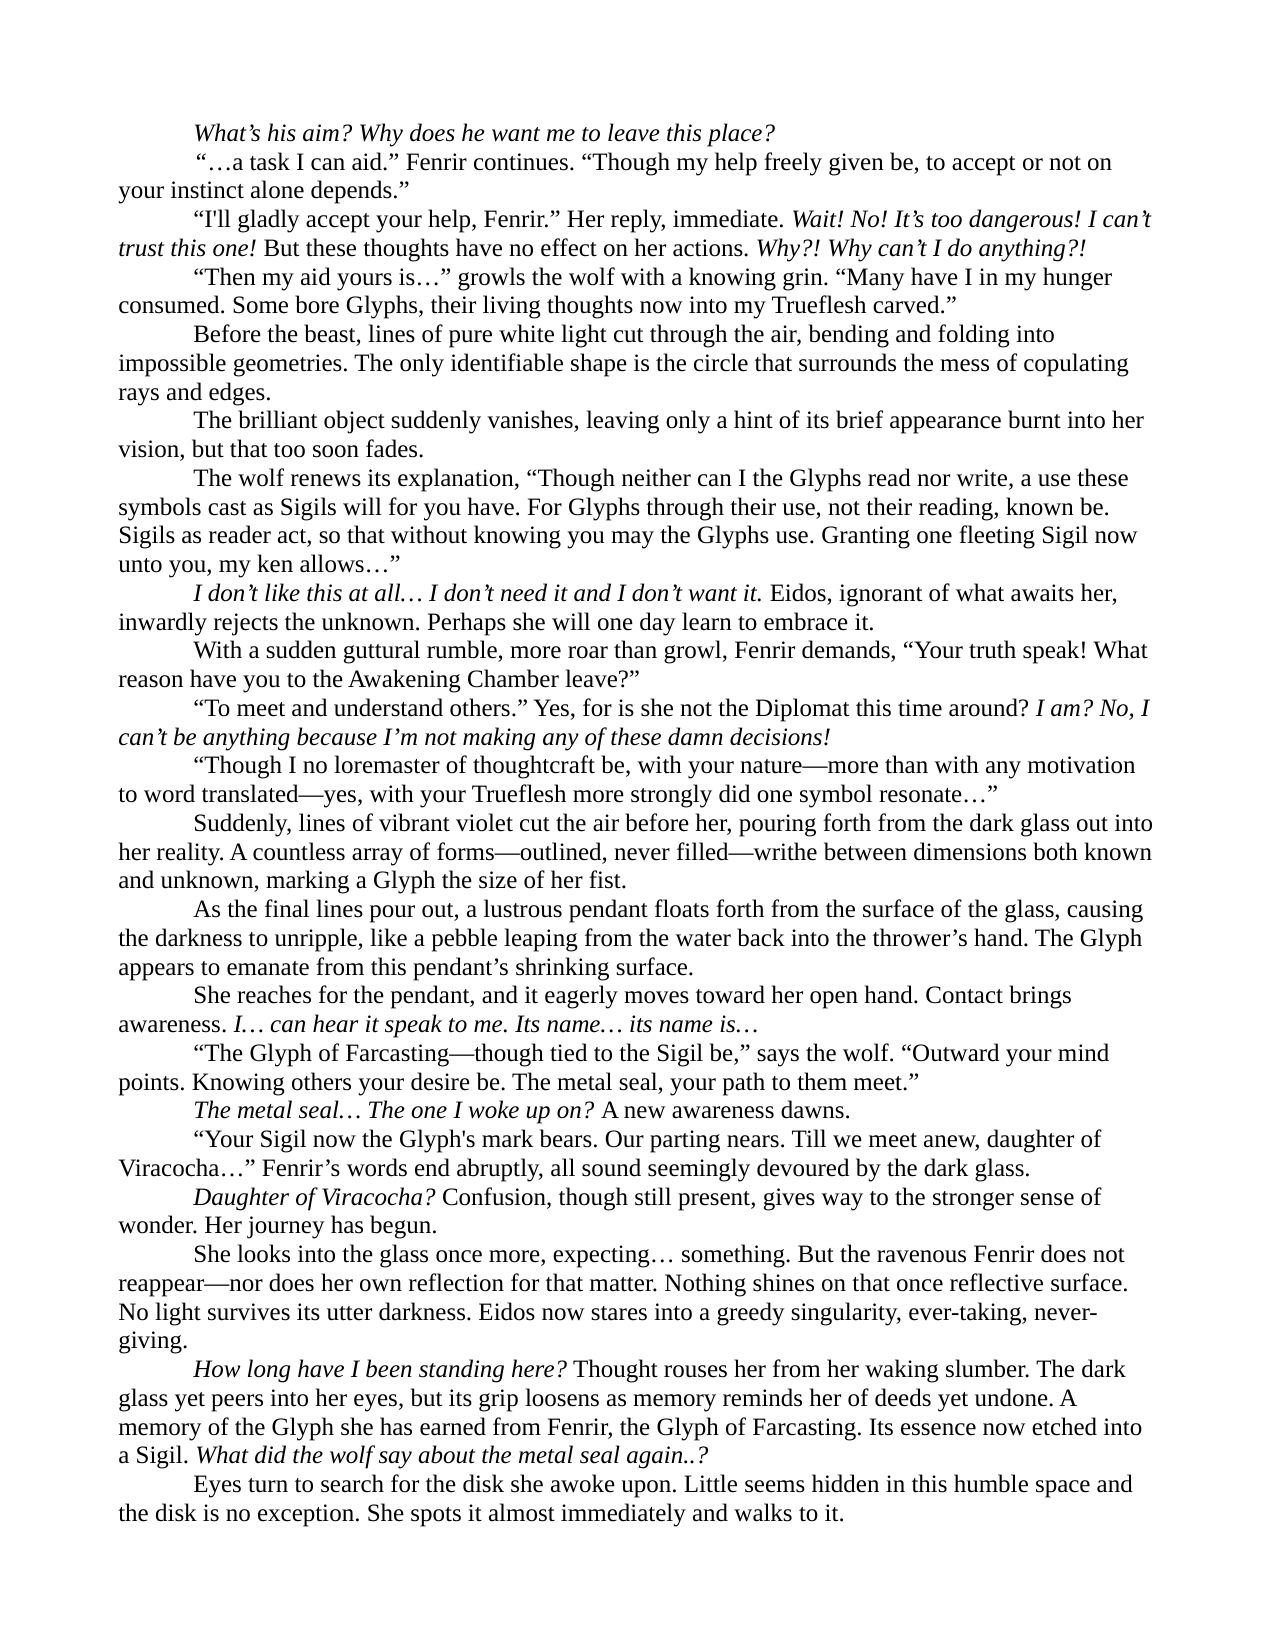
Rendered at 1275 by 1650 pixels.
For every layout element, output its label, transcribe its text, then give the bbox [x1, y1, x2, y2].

text “Your Sigil now the Glyph's mark bears. Our parting nears. Till we meet anew, daughter of Viracocha…” Fenrir’s words end abruptly, all sound seemingly devoured by the dark glass. [118, 1124, 1157, 1182]
text “Though I no loremaster of thoughtcraft be, with your nature—more than with any motivation to word translated—yes, with your Trueflesh more strongly did one symbol resonate…” [118, 751, 1157, 808]
text “I'll gladly accept your help, Fenrir.” Her reply, immediate. Wait! No! It’s too dangerous! I can’t trust this one! But these thoughts have no effect on her actions. Why?! Why can’t I do anything?! [118, 204, 1157, 262]
text She reaches for the pendant, and it eagerly moves toward her open hand. Contact brings awareness. I… can hear it speak to me. Its name… its name is… [118, 981, 1157, 1038]
text I don’t like this at all… I don’t need it and I don’t want it. Eidos, ignorant of what awaits her, inwardly rejects the unknown. Perhaps she will one day learn to embrace it. [118, 578, 1157, 636]
text Before the beast, lines of pure white light cut through the air, bending and folding into impossible geometries. The only identifiable shape is the circle that surrounds the mess of copulating rays and edges. [118, 319, 1157, 406]
text Daughter of Viracocha? Confusion, though still present, gives way to the stronger sense of wonder. Her journey has begun. [118, 1182, 1157, 1239]
text As the final lines pour out, a lustrous pendant floats forth from the surface of the glass, causing the darkness to unripple, like a pebble leaping from the water back into the thrower’s hand. The Glyph appears to emanate from this pendant’s shrinking surface. [118, 894, 1157, 981]
text The wolf renews its explanation, “Though neither can I the Glyphs read nor write, a use these symbols cast as Sigils will for you have. For Glyphs through their use, not their reading, known be. Sigils as reader act, so that without knowing you may the Glyphs use. Granting one fleeting Sigil now unto you, my ken allows…” [118, 463, 1157, 578]
text The brilliant object suddenly vanishes, leaving only a hint of its brief appearance burnt into her vision, but that too soon fades. [118, 406, 1157, 463]
text “The Glyph of Farcasting—though tied to the Sigil be,” says the wolf. “Outward your mind points. Knowing others your desire be. The metal seal, your path to them meet.” [118, 1038, 1157, 1096]
text Suddenly, lines of vibrant violet cut the air before her, pouring forth from the dark glass out into her reality. A countless array of forms—outlined, never filled—writhe between dimensions both known and unknown, marking a Glyph the size of her fist. [118, 808, 1157, 894]
text How long have I been standing here? Thought rouses her from her waking slumber. The dark glass yet peers into her eyes, but its grip loosens as memory reminds her of deeds yet undone. A memory of the Glyph she has earned from Fenrir, the Glyph of Farcasting. Its essence now etched into a Sigil. What did the wolf say about the metal seal again..? [118, 1354, 1157, 1469]
text “…a task I can aid.” Fenrir continues. “Though my help freely given be, to accept or not on your instinct alone depends.” [118, 147, 1157, 204]
text She looks into the glass once more, expecting… something. But the ravenous Fenrir does not reappear—nor does her own reflection for that matter. Nothing shines on that once reflective surface. No light survives its utter darkness. Eidos now stares into a greedy singularity, ever-taking, never-giving. [118, 1239, 1157, 1354]
text With a sudden guttural rumble, more roar than growl, Fenrir demands, “Your truth speak! What reason have you to the Awakening Chamber leave?” [118, 636, 1157, 693]
text “Then my aid yours is…” growls the wolf with a knowing grin. “Many have I in my hunger consumed. Some bore Glyphs, their living thoughts now into my Trueflesh carved.” [118, 262, 1157, 319]
text Eyes turn to search for the disk she awoke upon. Little seems hidden in this humble space and the disk is no exception. She spots it almost immediately and walks to it. [118, 1469, 1157, 1527]
text The metal seal… The one I woke up on? A new awareness dawns. [118, 1096, 1157, 1124]
text What’s his aim? Why does he want me to leave this place? [118, 118, 1157, 147]
text “To meet and understand others.” Yes, for is she not the Diplomat this time around? I am? No, I can’t be anything because I’m not making any of these damn decisions! [118, 693, 1157, 751]
